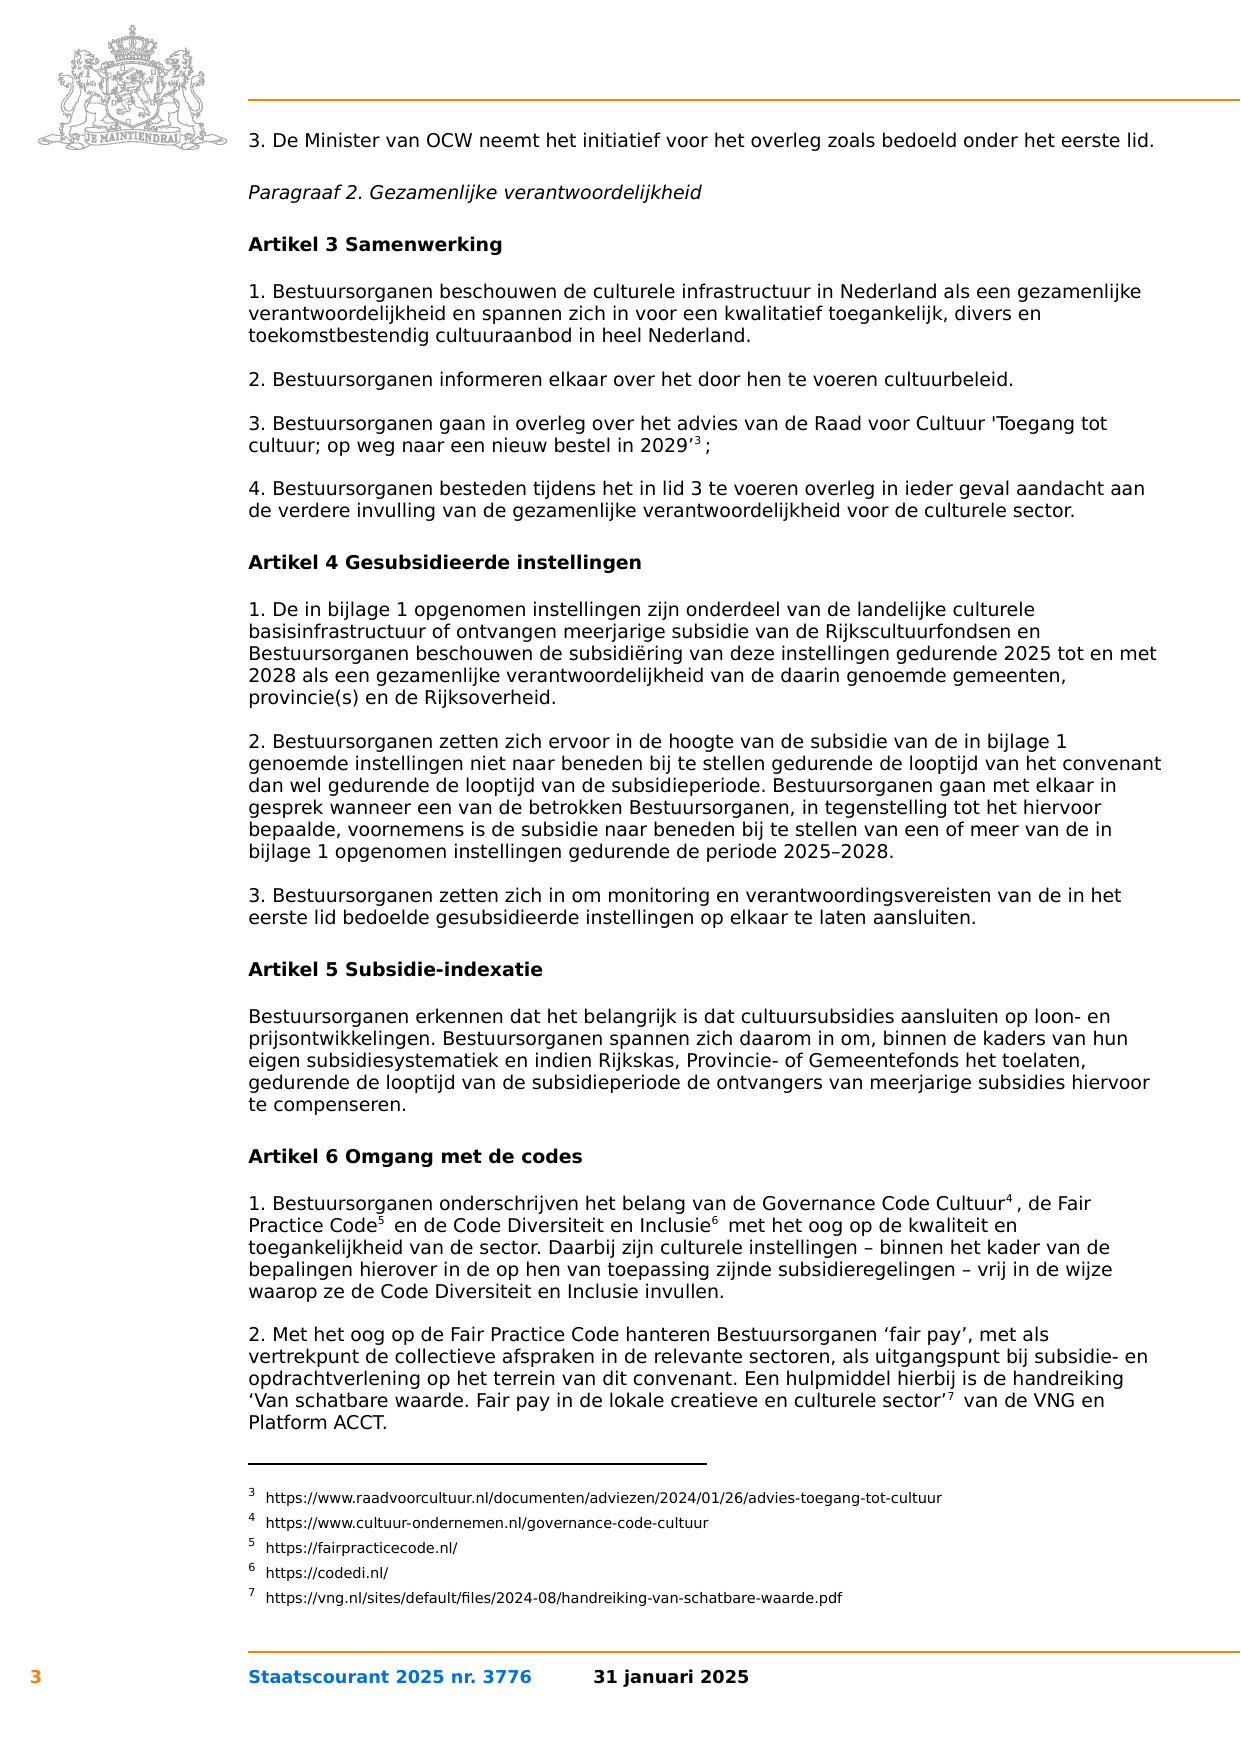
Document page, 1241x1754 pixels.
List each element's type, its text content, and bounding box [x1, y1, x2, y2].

text 3. De Minister van OCW neemt het initiatief voor het overleg zoals bedoeld onder het eerste lid. [248, 130, 1163, 152]
text 1. Bestuursorganen onderschrijven het belang van de Governance Code Cultuur, de Fair Practice Code en de Code Diversiteit en Inclusie met het oog op de kwaliteit en toegankelijkheid van de sector. Daarbij zijn culturele instellingen – binnen het kader van de bepalingen hierover in de op hen van toepassing zijnde subsidieregelingen – vrij in de wijze waarop ze de Code Diversiteit en Inclusie invullen. [248, 1193, 1163, 1302]
text 1. De in bijlage 1 opgenomen instellingen zijn onderdeel van de landelijke culturele basisinfrastructuur of ontvangen meerjarige subsidie van de Rijkscultuurfondsen en Bestuursorganen beschouwen de subsidiëring van deze instellingen gedurende 2025 tot en met 2028 als een gezamenlijke verantwoordelijkheid van de daarin genoemde gemeenten, provincie(s) en de Rijksoverheid. [248, 599, 1163, 709]
subtitle Artikel 5 Subsidie-indexatie [248, 959, 1163, 981]
text https://www.cultuur-ondernemen.nl/governance-code-cultuur [248, 1511, 1163, 1533]
picture [38, 25, 227, 150]
text https://codedi.nl/ [248, 1561, 1163, 1583]
text 4. Bestuursorganen besteden tijdens het in lid 3 te voeren overleg in ieder geval aandacht aan de verdere invulling van de gezamenlijke verantwoordelijkheid voor de culturele sector. [248, 478, 1163, 522]
subtitle Artikel 3 Samenwerking [248, 234, 1163, 256]
subtitle Artikel 6 Omgang met de codes [248, 1146, 1163, 1168]
text https://www.raadvoorcultuur.nl/documenten/adviezen/2024/01/26/advies-toegang-tot-cultuur [248, 1486, 1163, 1508]
text 2. Bestuursorganen zetten zich ervoor in de hoogte van de subsidie van de in bijlage 1 genoemde instellingen niet naar beneden bij te stellen gedurende de looptijd van het convenant dan wel gedurende de looptijd van de subsidieperiode. Bestuursorganen gaan met elkaar in gesprek wanneer een van de betrokken Bestuursorganen, in tegenstelling tot het hiervoor bepaalde, voornemens is de subsidie naar beneden bij te stellen van een of meer van de in bijlage 1 opgenomen instellingen gedurende de periode 2025–2028. [248, 731, 1163, 863]
text https://fairpracticecode.nl/ [248, 1536, 1163, 1558]
text 3. Bestuursorganen zetten zich in om monitoring en verantwoordingsvereisten van de in het eerste lid bedoelde gesubsidieerde instellingen op elkaar te laten aansluiten. [248, 885, 1163, 929]
subtitle Paragraaf 2. Gezamenlijke verantwoordelijkheid [248, 182, 1163, 204]
text 1. Bestuursorganen beschouwen de culturele infrastructuur in Nederland als een gezamenlijke verantwoordelijkheid en spannen zich in voor een kwalitatief toegankelijk, divers en toekomstbestendig cultuuraanbod in heel Nederland. [248, 281, 1163, 347]
text 2. Met het oog op de Fair Practice Code hanteren Bestuursorganen ‘fair pay’, met als vertrekpunt de collectieve afspraken in de relevante sectoren, als uitgangspunt bij subsidie- en opdrachtverlening op het terrein van dit convenant. Een hulpmiddel hierbij is de handreiking ‘Van schatbare waarde. Fair pay in de lokale creatieve en culturele sector’ van de VNG en Platform ACCT. [248, 1324, 1163, 1434]
text 2. Bestuursorganen informeren elkaar over het door hen te voeren cultuurbeleid. [248, 369, 1163, 391]
text Bestuursorganen erkennen dat het belangrijk is dat cultuursubsidies aansluiten op loon- en prijsontwikkelingen. Bestuursorganen spannen zich daarom in om, binnen de kaders van hun eigen subsidiesystematiek en indien Rijkskas, Provincie- of Gemeentefonds het toelaten, gedurende de looptijd van de subsidieperiode de ontvangers van meerjarige subsidies hiervoor te compenseren. [248, 1006, 1163, 1116]
text https://vng.nl/sites/default/files/2024-08/handreiking-van-schatbare-waarde.pdf [248, 1586, 1163, 1608]
subtitle Artikel 4 Gesubsidieerde instellingen [248, 552, 1163, 574]
text 3. Bestuursorganen gaan in overleg over het advies van de Raad voor Cultuur 'Toegang tot cultuur; op weg naar een nieuw bestel in 2029’; [248, 412, 1163, 456]
